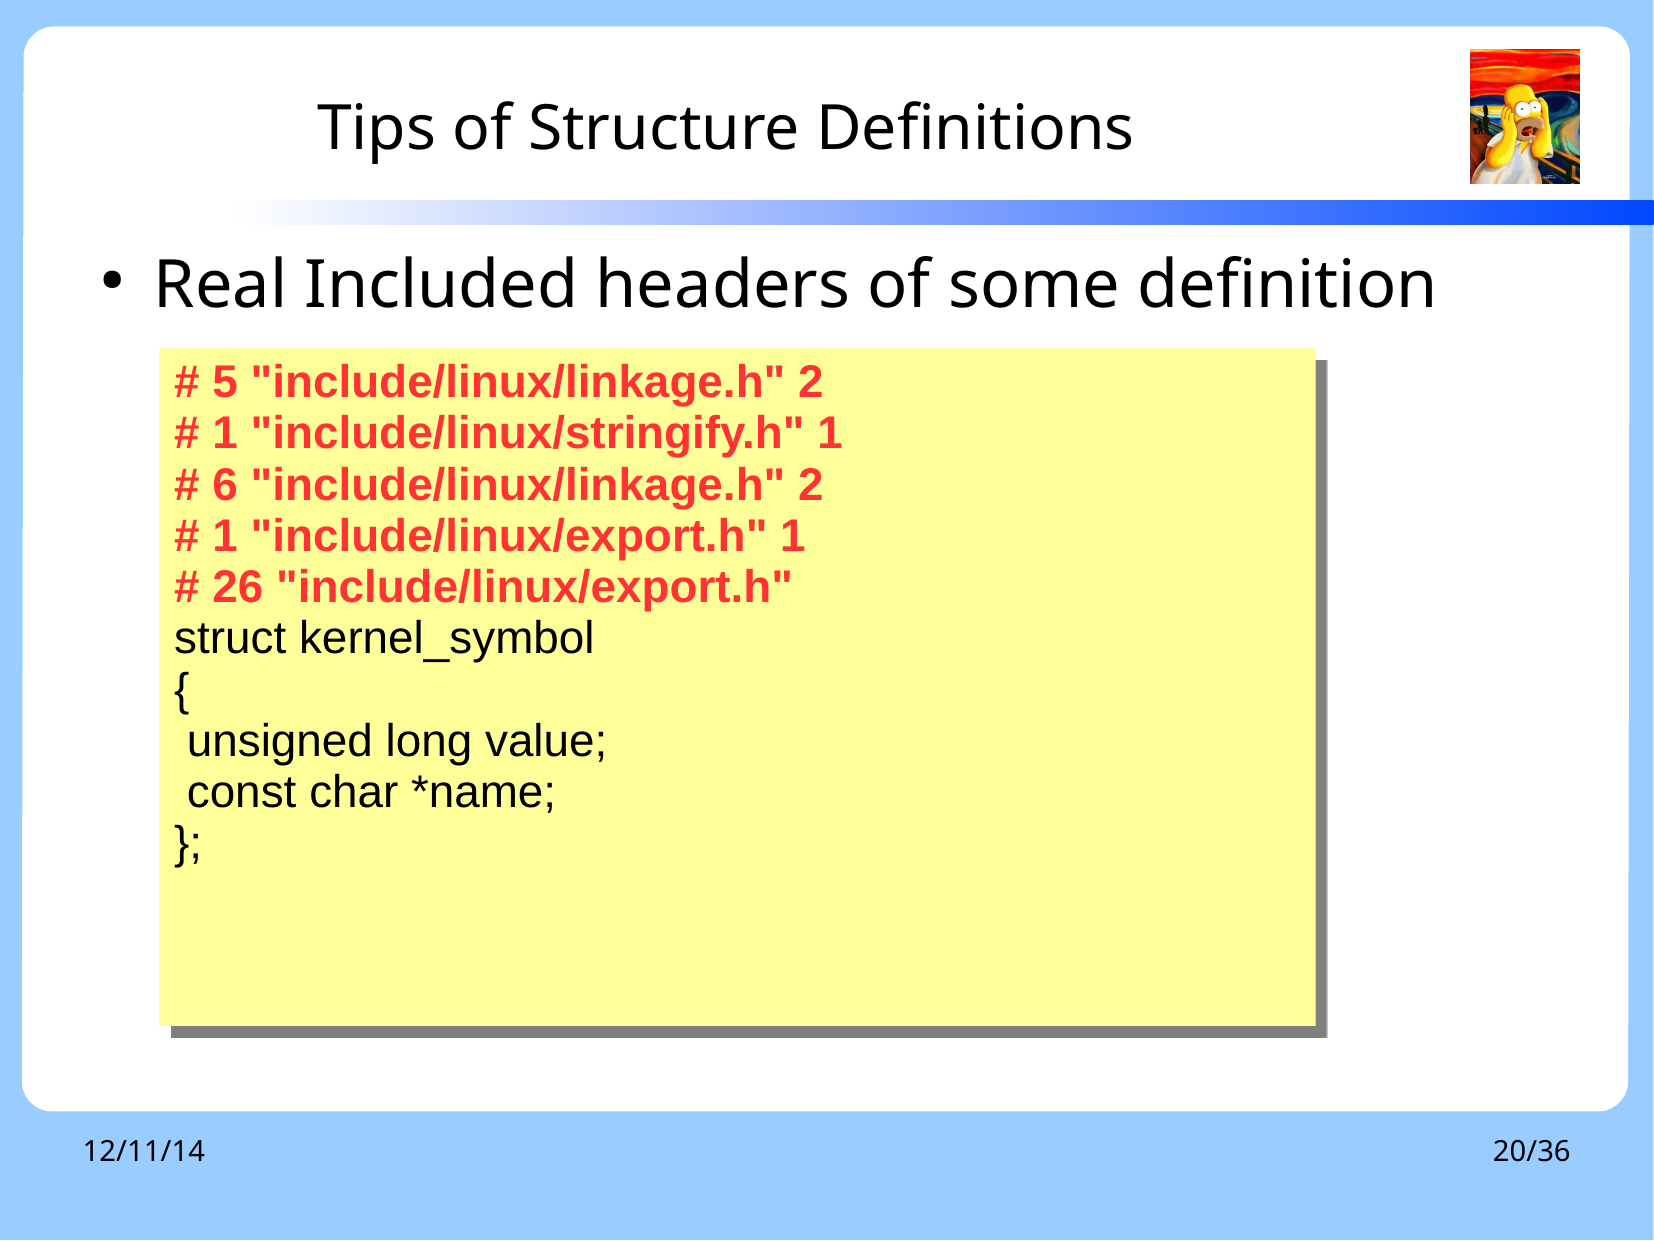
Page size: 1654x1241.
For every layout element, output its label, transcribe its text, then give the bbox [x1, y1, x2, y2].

list Real Included headers of some definition [82, 236, 1571, 1055]
text_box # 5 "include/linux/linkage.h" 2 # 1 "include/linux/stringify.h" 1 # 6 "include/linux/linkage.h" 2 # 1 "include/linux/export.h" 1 # 26 "include/linux/export.h" struct kernel_symbol { unsigned long value; const char *name; }; [159, 348, 1316, 1026]
picture [1470, 49, 1580, 184]
title Tips of Structure Definitions [82, 49, 1371, 201]
